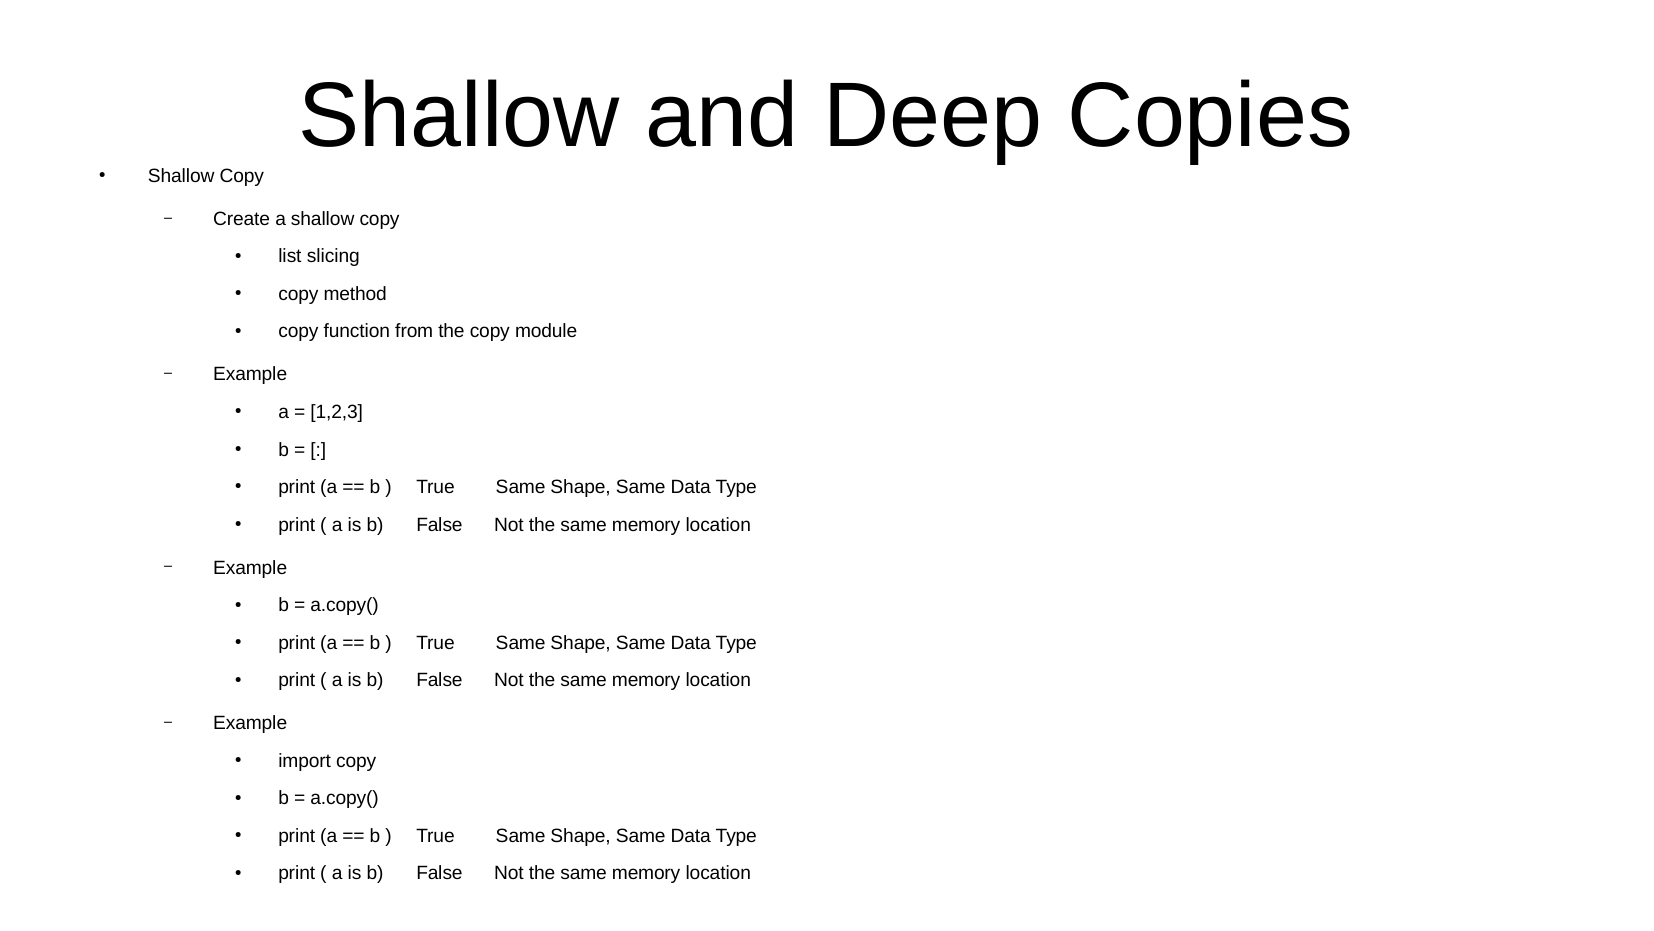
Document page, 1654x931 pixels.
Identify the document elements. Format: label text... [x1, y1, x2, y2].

title Shallow and Deep Copies [82, 37, 1571, 165]
list Shallow Copy Create a shallow copy list slicing copy method copy function from the copy module Example a = [1,2,3] b = [:] print (a == b ) True Same Shape, Same Data Type print ( a is b) False Not the same memory location Example b = a.copy() print (a == b ) True Same Shape, Same Data Type print ( a is b) False Not the same memory location Example import copy b = a.copy() print (a == b ) True Same Shape, Same Data Type print ( a is b) False Not the same memory location [82, 165, 1576, 886]
